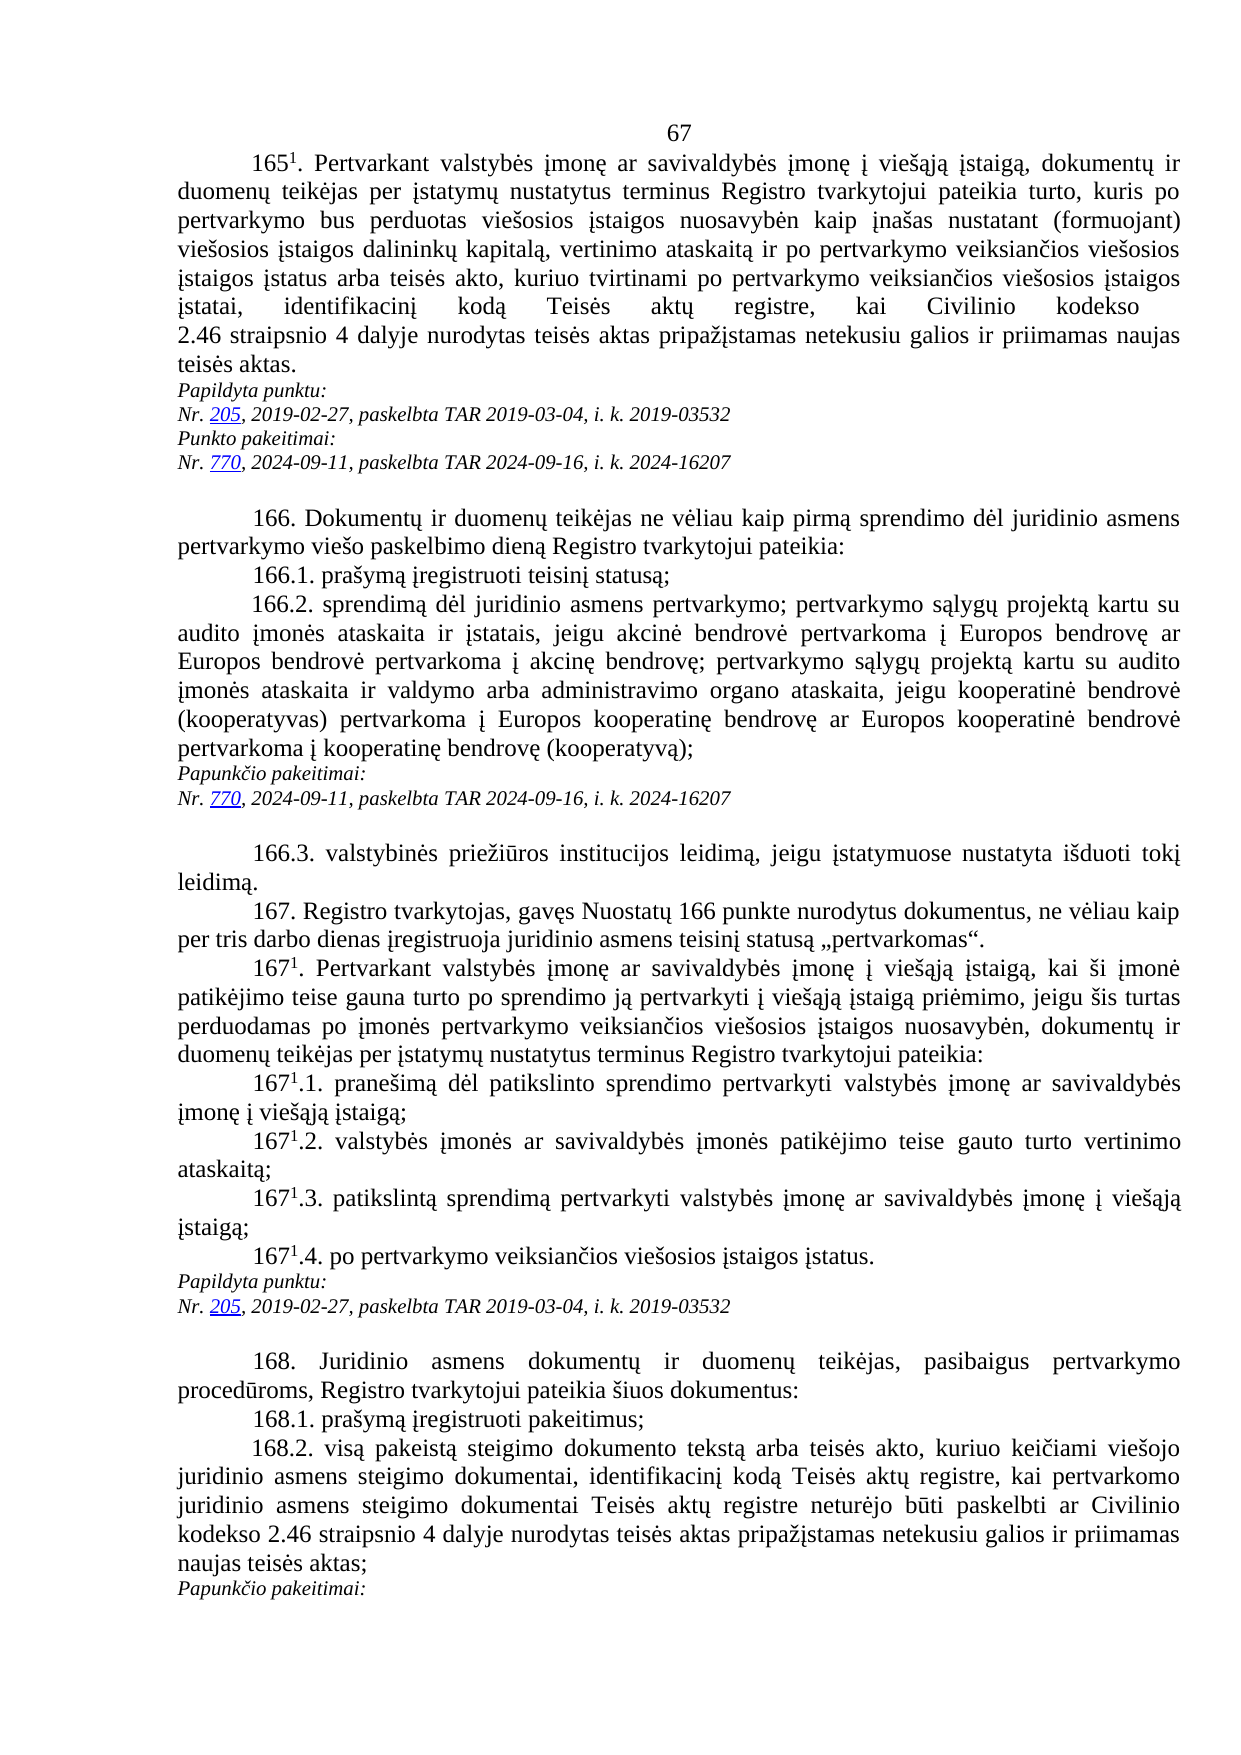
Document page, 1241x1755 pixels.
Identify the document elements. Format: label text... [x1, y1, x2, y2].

text Papildyta punktu: [177, 1269, 1181, 1293]
text Nr. 205, 2019-02-27, paskelbta TAR 2019-03-04, i. k. 2019-03532 [177, 402, 1181, 426]
text 166.1. prašymą įregistruoti teisinį statusą; [177, 560, 1181, 589]
text 1671.4. po pertvarkymo veiksiančios viešosios įstaigos įstatus. [177, 1241, 1181, 1269]
text 1671.2. valstybės įmonės ar savivaldybės įmonės patikėjimo teise gauto turto vertinimo ataskaitą; [177, 1126, 1181, 1183]
text Papildyta punktu: [177, 378, 1181, 402]
text 1671.1. pranešimą dėl patikslinto sprendimo pertvarkyti valstybės įmonę ar savivaldybės įmonę į viešąją įstaigą; [177, 1068, 1181, 1126]
text Nr. 205, 2019-02-27, paskelbta TAR 2019-03-04, i. k. 2019-03532 [177, 1293, 1181, 1318]
text Nr. 770, 2024-09-11, paskelbta TAR 2024-09-16, i. k. 2024-16207 [177, 785, 1181, 809]
text 168.2. visą pakeistą steigimo dokumento tekstą arba teisės akto, kuriuo keičiami viešojo juridinio asmens steigimo dokumentai, identifikacinį kodą Teisės aktų registre, kai pertvarkomo juridinio asmens steigimo dokumentai Teisės aktų registre neturėjo būti paskelbti ar Civilinio kodekso 2.46 straipsnio 4 dalyje nurodytas teisės aktas pripažįstamas netekusiu galios ir priimamas naujas teisės aktas; [177, 1433, 1181, 1576]
text 167. Registro tvarkytojas, gavęs Nuostatų 166 punkte nurodytus dokumentus, ne vėliau kaip per tris darbo dienas įregistruoja juridinio asmens teisinį statusą „pertvarkomas“. [177, 896, 1181, 953]
text 1651. Pertvarkant valstybės įmonę ar savivaldybės įmonę į viešąją įstaigą, dokumentų ir duomenų teikėjas per įstatymų nustatytus terminus Registro tvarkytojui pateikia turto, kuris po pertvarkymo bus perduotas viešosios įstaigos nuosavybėn kaip įnašas nustatant (formuojant) viešosios įstaigos dalininkų kapitalą, vertinimo ataskaitą ir po pertvarkymo veiksiančios viešosios įstaigos įstatus arba teisės akto, kuriuo tvirtinami po pertvarkymo veiksiančios viešosios įstaigos įstatai, identifikacinį kodą Teisės aktų registre, kai Civilinio kodekso 2.46 straipsnio 4 dalyje nurodytas teisės aktas pripažįstamas netekusiu galios ir priimamas naujas teisės aktas. [177, 148, 1181, 378]
text Papunkčio pakeitimai: [177, 1576, 1181, 1600]
text 166. Dokumentų ir duomenų teikėjas ne vėliau kaip pirmą sprendimo dėl juridinio asmens pertvarkymo viešo paskelbimo dieną Registro tvarkytojui pateikia: [177, 503, 1181, 560]
text 1671.3. patikslintą sprendimą pertvarkyti valstybės įmonę ar savivaldybės įmonę į viešąją įstaigą; [177, 1183, 1181, 1241]
text 166.3. valstybinės priežiūros institucijos leidimą, jeigu įstatymuose nustatyta išduoti tokį leidimą. [177, 838, 1181, 896]
text Punkto pakeitimai: [177, 426, 1181, 450]
text Papunkčio pakeitimai: [177, 761, 1181, 785]
text 1671. Pertvarkant valstybės įmonę ar savivaldybės įmonę į viešąją įstaigą, kai ši įmonė patikėjimo teise gauna turto po sprendimo ją pertvarkyti į viešąją įstaigą priėmimo, jeigu šis turtas perduodamas po įmonės pertvarkymo veiksiančios viešosios įstaigos nuosavybėn, dokumentų ir duomenų teikėjas per įstatymų nustatytus terminus Registro tvarkytojui pateikia: [177, 953, 1181, 1068]
text 168.1. prašymą įregistruoti pakeitimus; [177, 1404, 1181, 1433]
text Nr. 770, 2024-09-11, paskelbta TAR 2024-09-16, i. k. 2024-16207 [177, 450, 1181, 474]
text 166.2. sprendimą dėl juridinio asmens pertvarkymo; pertvarkymo sąlygų projektą kartu su audito įmonės ataskaita ir įstatais, jeigu akcinė bendrovė pertvarkoma į Europos bendrovę ar Europos bendrovė pertvarkoma į akcinę bendrovę; pertvarkymo sąlygų projektą kartu su audito įmonės ataskaita ir valdymo arba administravimo organo ataskaita, jeigu kooperatinė bendrovė (kooperatyvas) pertvarkoma į Europos kooperatinę bendrovę ar Europos kooperatinė bendrovė pertvarkoma į kooperatinę bendrovę (kooperatyvą); [177, 589, 1181, 761]
text 168. Juridinio asmens dokumentų ir duomenų teikėjas, pasibaigus pertvarkymo procedūroms, Registro tvarkytojui pateikia šiuos dokumentus: [177, 1346, 1181, 1404]
